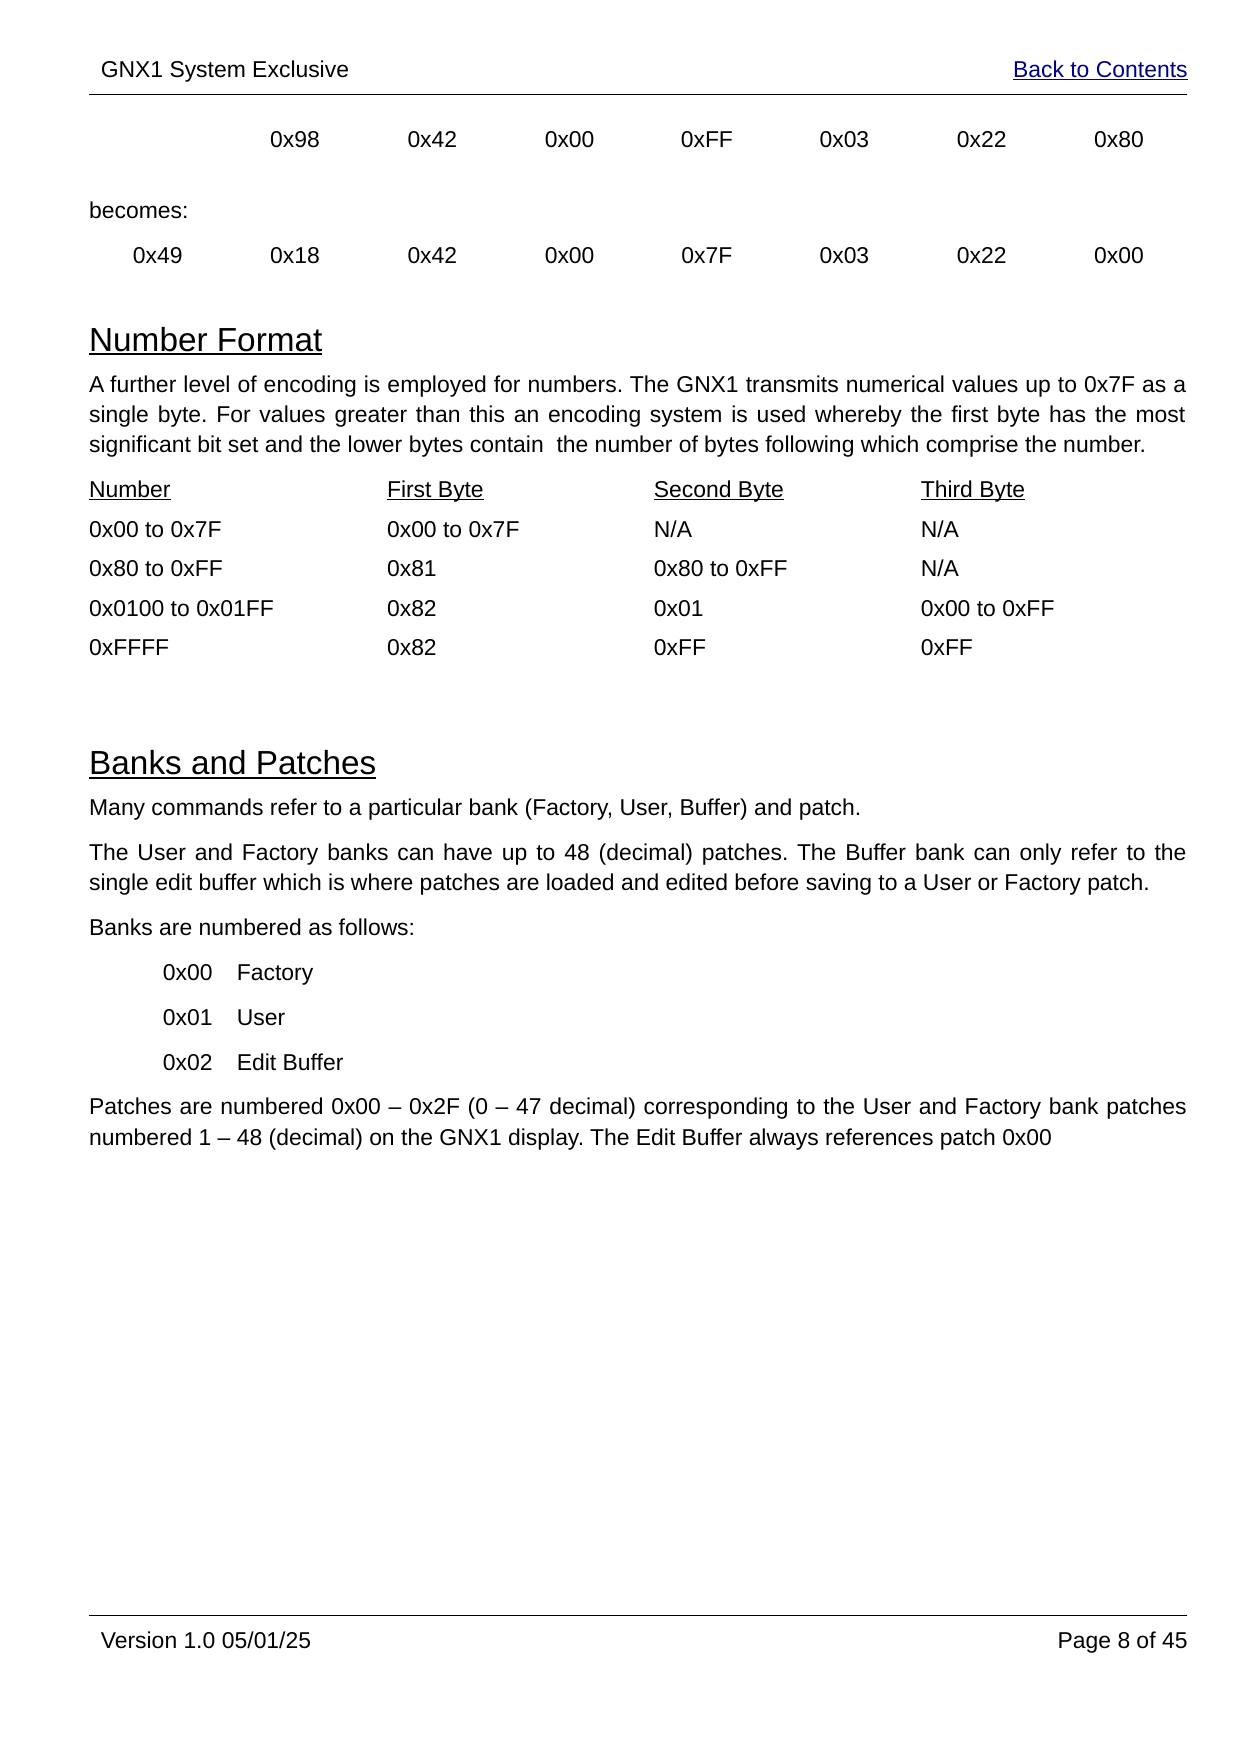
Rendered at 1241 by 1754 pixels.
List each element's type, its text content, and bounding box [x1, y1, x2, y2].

table_cell 0x82 [387, 595, 654, 634]
table_cell 0x82 [387, 634, 654, 673]
table_cell N/A [654, 516, 921, 555]
table_header 0x49 [89, 242, 226, 269]
text becomes: [89, 197, 1187, 224]
table_cell N/A [921, 555, 1187, 594]
text 0x00 Factory [89, 959, 1187, 985]
table_header 0x00 [501, 242, 638, 269]
table_header Number [89, 476, 387, 516]
table_cell 0x01 [654, 595, 921, 634]
text Many commands refer to a particular bank (Factory, User, Buffer) and patch. [89, 794, 1187, 821]
table_header 0x42 [364, 242, 501, 269]
table_cell 0xFF [654, 634, 921, 673]
text A further level of encoding is employed for numbers. The GNX1 transmits numerical values up to 0x7F as a single byte. For values greater than this an encoding system is used whereby the first byte has the most significant bit set and the lower bytes contain the number of bytes following which comprise the number. [89, 371, 1187, 458]
text Patches are numbered 0x00 – 0x2F (0 – 47 decimal) corresponding to the User and Factory bank patches numbered 1 – 48 (decimal) on the GNX1 display. The Edit Buffer always references patch 0x00 [89, 1093, 1187, 1150]
table_header 0x00 [501, 126, 638, 153]
table_cell 0x80 to 0xFF [89, 555, 387, 594]
text 0x02 Edit Buffer [89, 1048, 1187, 1075]
text Banks are numbered as follows: [89, 914, 1187, 940]
table_header 0x18 [226, 242, 363, 269]
table_cell 0x00 to 0x7F [89, 516, 387, 555]
table_cell 0xFFFF [89, 634, 387, 673]
table_header [89, 126, 226, 153]
table_header Second Byte [654, 476, 921, 516]
table_header 0xFF [638, 126, 775, 153]
text The User and Factory banks can have up to 48 (decimal) patches. The Buffer bank can only refer to the single edit buffer which is where patches are loaded and edited before saving to a User or Factory patch. [89, 839, 1187, 896]
table_cell 0x00 to 0xFF [921, 595, 1187, 634]
table_header 0x03 [775, 242, 913, 269]
table_header 0x00 [1050, 242, 1187, 269]
table_header First Byte [387, 476, 654, 516]
table_cell 0x81 [387, 555, 654, 594]
table_header 0x98 [226, 126, 363, 153]
table_cell 0xFF [921, 634, 1187, 673]
table_header Third Byte [921, 476, 1187, 516]
text 0x01 User [89, 1004, 1187, 1030]
table_header 0x7F [638, 242, 775, 269]
table_cell 0x0100 to 0x01FF [89, 595, 387, 634]
table_header 0x42 [364, 126, 501, 153]
subtitle Banks and Patches [89, 743, 1187, 782]
table_header 0x80 [1050, 126, 1187, 153]
table_header 0x03 [775, 126, 913, 153]
table_cell 0x80 to 0xFF [654, 555, 921, 594]
subtitle Number Format [89, 320, 1187, 358]
table_header 0x22 [913, 242, 1050, 269]
table_header 0x22 [913, 126, 1050, 153]
table_cell N/A [921, 516, 1187, 555]
table_cell 0x00 to 0x7F [387, 516, 654, 555]
